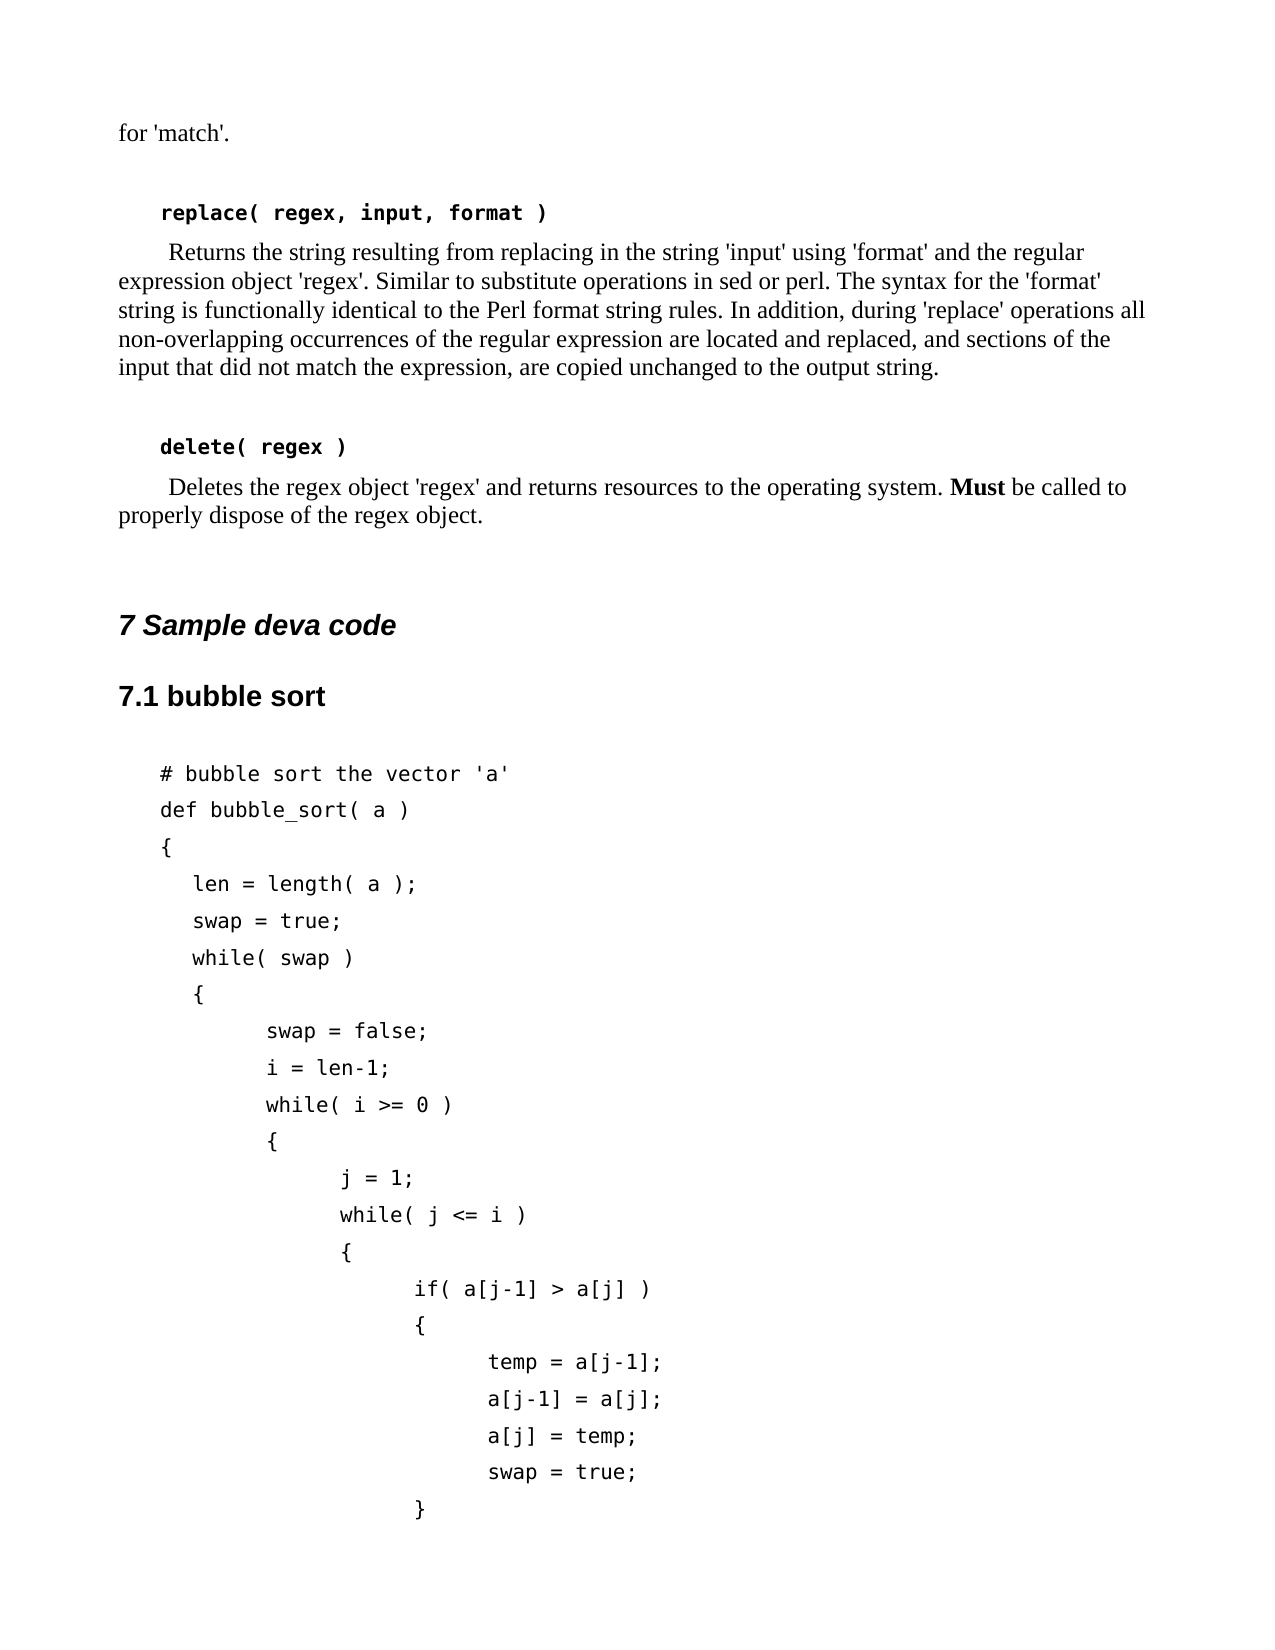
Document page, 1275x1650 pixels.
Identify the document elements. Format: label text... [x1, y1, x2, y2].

subtitle 7.1 bubble sort [118, 679, 1157, 712]
text # bubble sort the vector 'a' [118, 762, 1157, 786]
text swap = false; [118, 1019, 1157, 1043]
text Returns the string resulting from replacing in the string 'input' using 'format' and the regular expression object 'regex'. Similar to substitute operations in sed or perl. The syntax for the 'format' string is functionally identical to the Perl format string rules. In addition, during 'replace' operations all non-overlapping occurrences of the regular expression are located and replaced, and sections of the input that did not match the expression, are copied unchanged to the output string. [118, 237, 1157, 381]
text { [118, 1313, 1157, 1338]
text len = length( a ); [118, 872, 1157, 896]
text if( a[j-1] > a[j] ) [118, 1277, 1157, 1301]
subtitle 7 Sample deva code [118, 608, 1157, 641]
text j = 1; [118, 1166, 1157, 1191]
text { [118, 982, 1157, 1007]
text while( swap ) [118, 946, 1157, 970]
text swap = true; [118, 909, 1157, 933]
text while( i >= 0 ) [118, 1093, 1157, 1117]
text while( j <= i ) [118, 1203, 1157, 1227]
text delete( regex ) [118, 435, 1157, 459]
text } [118, 1497, 1157, 1521]
text temp = a[j-1]; [118, 1350, 1157, 1374]
text { [118, 1240, 1157, 1264]
text { [118, 1129, 1157, 1154]
text for 'match'. [118, 118, 1157, 147]
text replace( regex, input, format ) [118, 201, 1157, 225]
text i = len-1; [118, 1056, 1157, 1080]
text { [118, 835, 1157, 859]
text def bubble_sort( a ) [118, 798, 1157, 823]
text a[j] = temp; [118, 1424, 1157, 1448]
text a[j-1] = a[j]; [118, 1387, 1157, 1411]
text Deletes the regex object 'regex' and returns resources to the operating system. Must be called to properly dispose of the regex object. [118, 472, 1157, 529]
text swap = true; [118, 1460, 1157, 1485]
